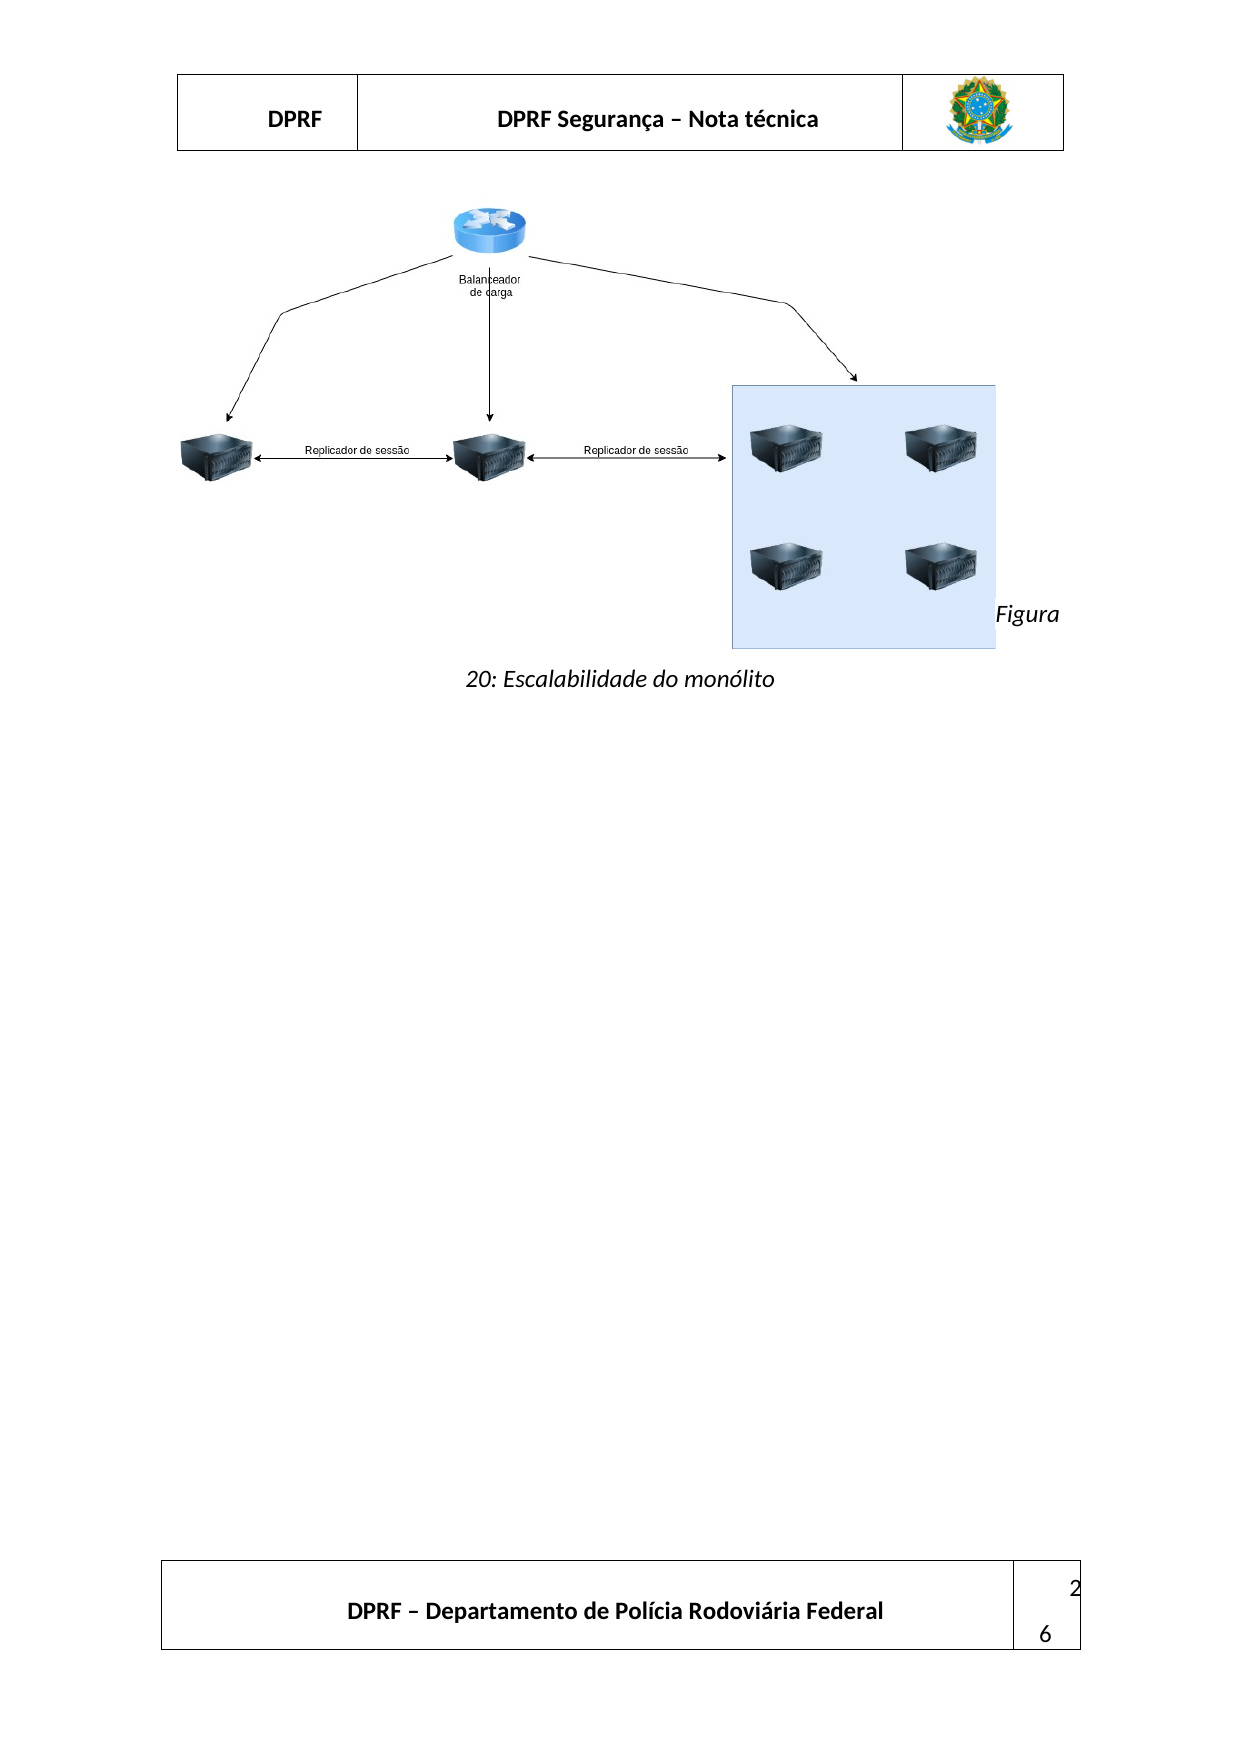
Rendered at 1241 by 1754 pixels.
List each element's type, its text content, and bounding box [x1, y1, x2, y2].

picture [944, 75, 1020, 149]
picture [180, 194, 996, 649]
text Figura 20: Escalabilidade do monólito [177, 649, 1063, 694]
